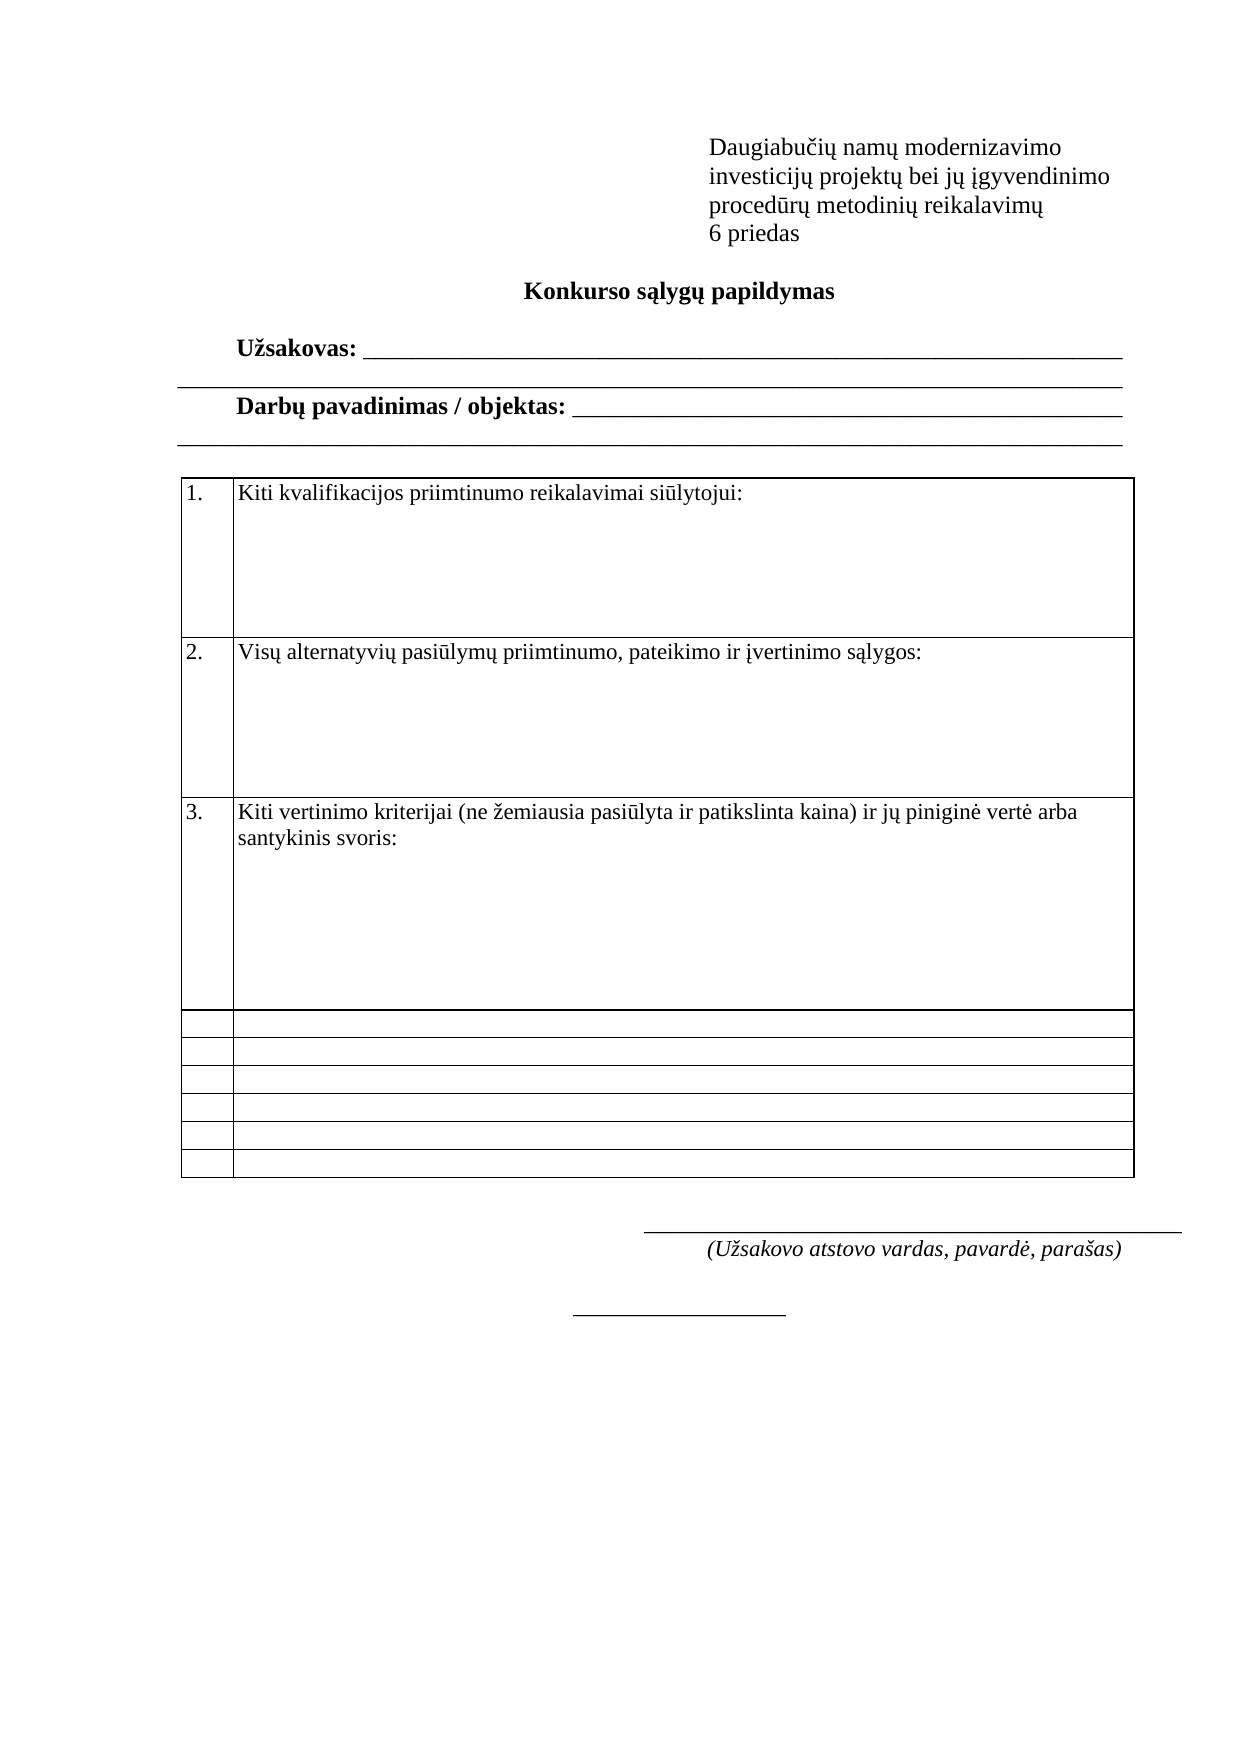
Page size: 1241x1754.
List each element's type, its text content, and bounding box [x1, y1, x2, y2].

text 6 priedas [177, 218, 1181, 247]
text ___________________________________________ [177, 1207, 1181, 1236]
text _________________ [177, 1291, 1181, 1319]
table_cell [234, 1094, 1133, 1121]
text Konkurso sąlygų papildymas [177, 276, 1181, 305]
text _ [177, 362, 1181, 391]
table_cell [182, 1038, 233, 1065]
text procedūrų metodinių reikalavimų [177, 190, 1181, 218]
table_header 1. [182, 479, 233, 637]
text Daugiabučių namų modernizavimo [177, 132, 1181, 161]
table_cell 3. [182, 798, 233, 1009]
table_cell Visų alternatyvių pasiūlymų priimtinumo, pateikimo ir įvertinimo sąlygos: [234, 638, 1133, 797]
table_cell [234, 1066, 1133, 1093]
table_cell [182, 1066, 233, 1093]
text investicijų projektų bei jų įgyvendinimo [177, 161, 1181, 190]
text Darbų pavadinimas / objektas: [177, 391, 1181, 420]
table_cell [234, 1011, 1133, 1037]
table_cell [182, 1150, 233, 1176]
table_cell Kiti vertinimo kriterijai (ne žemiausia pasiūlyta ir patikslinta kaina) ir jų piniginė vertė arba santykinis svoris: [234, 798, 1133, 1009]
table_cell [234, 1038, 1133, 1065]
table_cell 2. [182, 638, 233, 797]
table_header Kiti kvalifikacijos priimtinumo reikalavimai siūlytojui: [234, 479, 1133, 637]
text (Užsakovo atstovo vardas, pavardė, parašas) [649, 1236, 1181, 1262]
table_cell [182, 1094, 233, 1121]
table_cell [234, 1150, 1133, 1176]
text Užsakovas: [177, 333, 1181, 362]
table_cell [182, 1011, 233, 1037]
table_cell [182, 1122, 233, 1148]
table_cell [234, 1122, 1133, 1148]
text _ [177, 420, 1181, 448]
